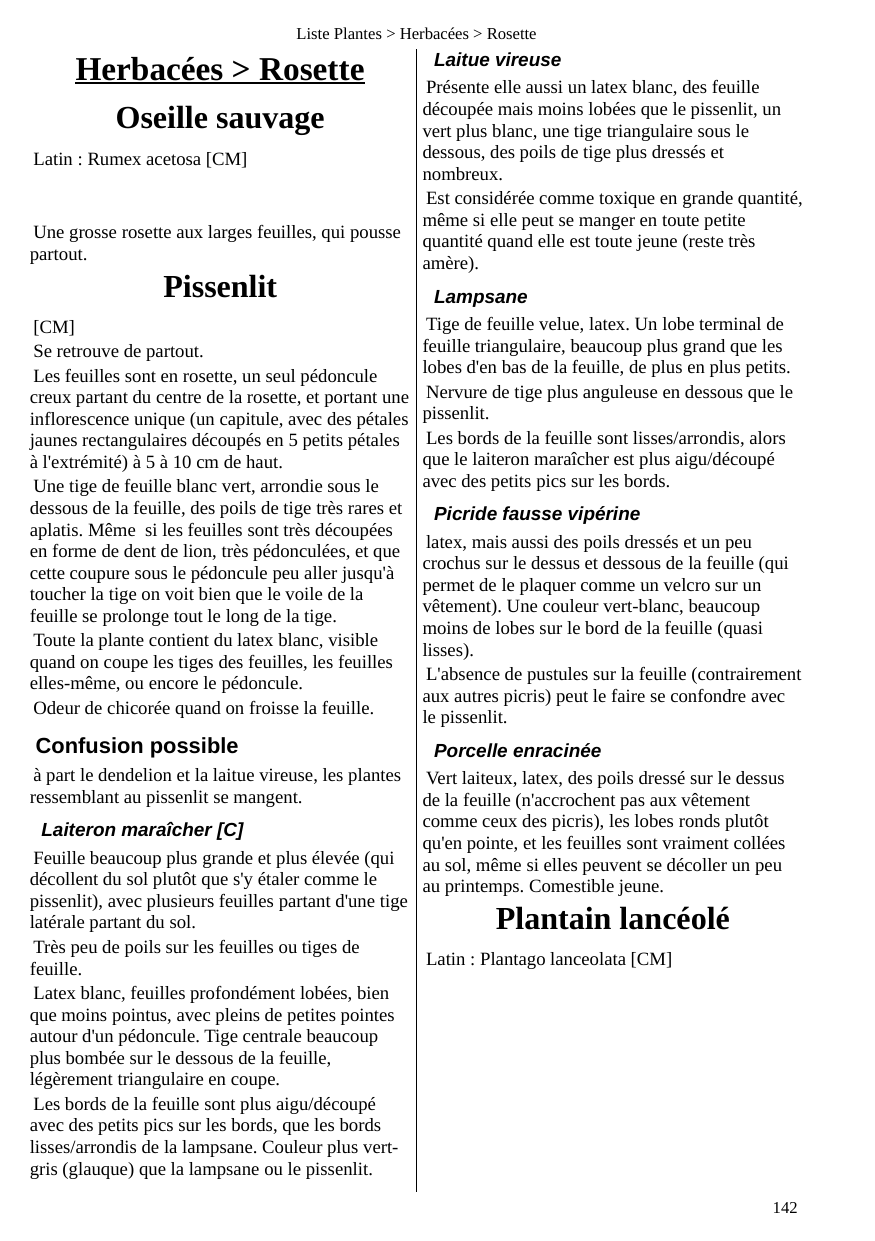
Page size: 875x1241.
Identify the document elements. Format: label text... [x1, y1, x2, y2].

text Toute la plante contient du latex blanc, visible quand on coupe les tiges des feuilles, les feuilles elles-même, ou encore le pédoncule. [29, 629, 411, 694]
subtitle Picride fausse vipérine [434, 503, 803, 525]
text latex, mais aussi des poils dressés et un peu crochus sur le dessus et dessous de la feuille (qui permet de le plaquer comme un velcro sur un vêtement). Une couleur vert-blanc, beaucoup moins de lobes sur le bord de la feuille (quasi lisses). [422, 531, 803, 660]
text Très peu de poils sur les feuilles ou tiges de feuille. [29, 936, 411, 979]
text L'absence de pustules sur la feuille (contrairement aux autres picris) peut le faire se confondre avec le pissenlit. [422, 663, 803, 728]
text Se retrouve de partout. [29, 340, 411, 362]
text Feuille beaucoup plus grande et plus élevée (qui décollent du sol plutôt que s'y étaler comme le pissenlit), avec plusieurs feuilles partant d'une tige latérale partant du sol. [29, 847, 411, 933]
subtitle Oseille sauvage [29, 99, 411, 136]
subtitle Plantain lancéolé [422, 899, 803, 936]
text Odeur de chicorée quand on froisse la feuille. [29, 697, 411, 718]
text Latin : Rumex acetosa [CM] [29, 147, 411, 169]
text Les bords de la feuille sont lisses/arrondis, alors que le laiteron maraîcher est plus aigu/découpé avec des petits pics sur les bords. [422, 427, 803, 491]
subtitle Confusion possible [35, 733, 411, 758]
subtitle Porcelle enracinée [434, 739, 803, 761]
text Présente elle aussi un latex blanc, des feuille découpée mais moins lobées que le pissenlit, un vert plus blanc, une tige triangulaire sous le dessous, des poils de tige plus dressés et nombreux. [422, 76, 803, 184]
text [CM] [29, 316, 411, 337]
text Nervure de tige plus anguleuse en dessous que le pissenlit. [422, 381, 803, 424]
text Est considérée comme toxique en grande quantité, même si elle peut se manger en toute petite quantité quand elle est toute jeune (reste très amère). [422, 187, 803, 273]
text Une grosse rosette aux larges feuilles, qui pousse partout. [29, 221, 411, 264]
text Vert laiteux, latex, des poils dressé sur le dessus de la feuille (n'accrochent pas aux vêtement comme ceux des picris), les lobes ronds plutôt qu'en pointe, et les feuilles sont vraiment collées au sol, même si elles peuvent se décoller un peu au printemps. Comestible jeune. [422, 767, 803, 897]
subtitle Laiteron maraîcher [C] [41, 819, 411, 841]
subtitle Herbacées > Rosette [29, 49, 411, 87]
subtitle Lampsane [434, 285, 803, 307]
text Les feuilles sont en rosette, un seul pédoncule creux partant du centre de la rosette, et portant une inflorescence unique (un capitule, avec des pétales jaunes rectangulaires découpés en 5 petits pétales à l'extrémité) à 5 à 10 cm de haut. [29, 364, 411, 472]
subtitle Pissenlit [29, 267, 411, 304]
text Tige de feuille velue, latex. Un lobe terminal de feuille triangulaire, beaucoup plus grand que les lobes d'en bas de la feuille, de plus en plus petits. [422, 313, 803, 378]
text Latex blanc, feuilles profondément lobées, bien que moins pointus, avec pleins de petites pointes autour d'un pédoncule. Tige centrale beaucoup plus bombée sur le dessous de la feuille, légèrement triangulaire en coupe. [29, 982, 411, 1090]
text à part le dendelion et la laitue vireuse, les plantes ressemblant au pissenlit se mangent. [29, 764, 411, 807]
text Les bords de la feuille sont plus aigu/découpé avec des petits pics sur les bords, que les bords lisses/arrondis de la lampsane. Couleur plus vert-gris (glauque) que la lampsane ou le pissenlit. [29, 1093, 411, 1179]
text Une tige de feuille blanc vert, arrondie sous le dessous de la feuille, des poils de tige très rares et aplatis. Même si les feuilles sont très découpées en forme de dent de lion, très pédonculées, et que cette coupure sous le pédoncule peu aller jusqu'à toucher la tige on voit bien que le voile de la feuille se prolonge tout le long de la tige. [29, 475, 411, 626]
subtitle Laitue vireuse [434, 49, 803, 71]
text Latin : Plantago lanceolata [CM] [422, 948, 803, 970]
